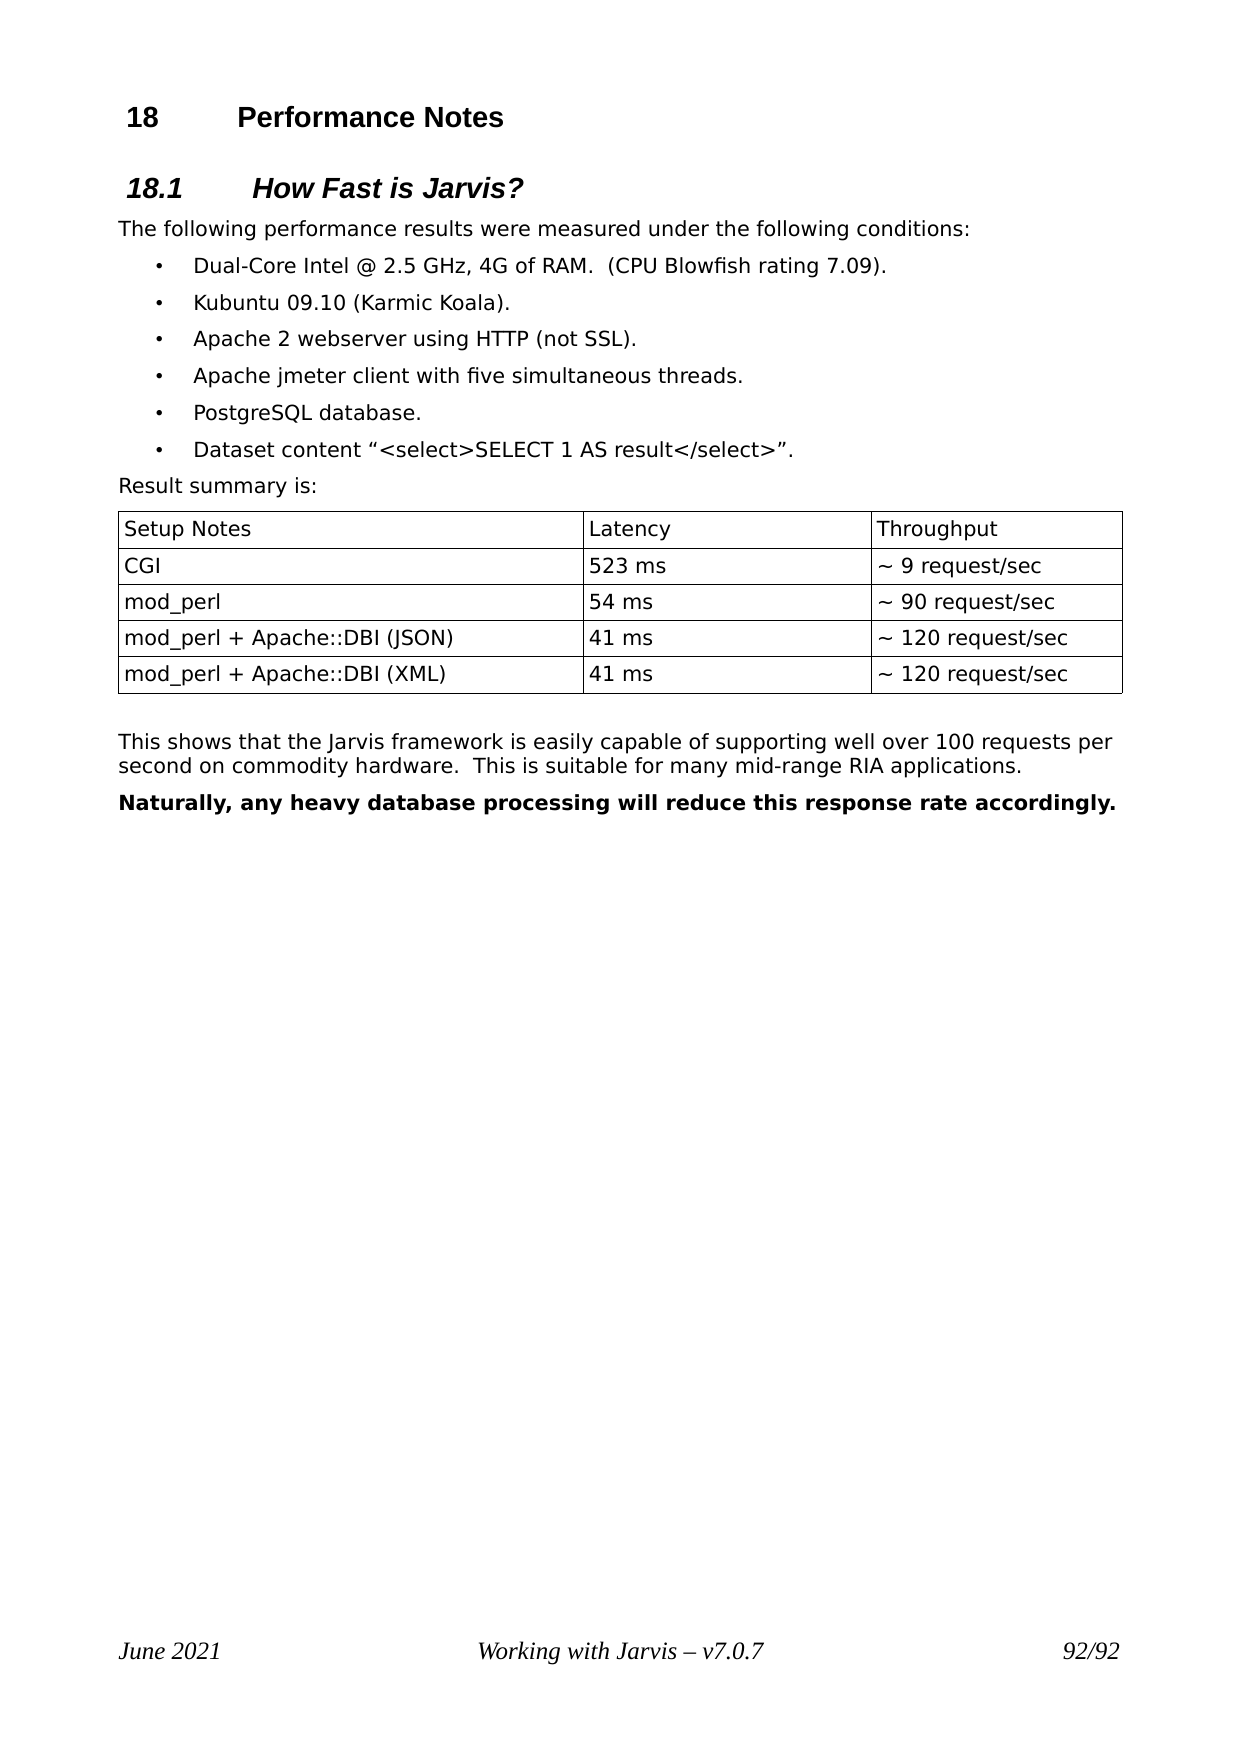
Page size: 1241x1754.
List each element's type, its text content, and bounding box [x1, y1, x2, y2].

table_header Latency [584, 512, 871, 547]
table_cell mod_perl [119, 585, 583, 620]
table_cell 523 ms [584, 549, 871, 584]
list PostgreSQL database. [156, 401, 1122, 425]
table_cell 41 ms [584, 657, 871, 692]
table_cell CGI [119, 549, 583, 584]
table_cell ~ 9 request/sec [872, 549, 1122, 584]
table_cell mod_perl + Apache::DBI (XML) [119, 657, 583, 692]
table_cell ~ 120 request/sec [872, 621, 1122, 656]
table_cell ~ 90 request/sec [872, 585, 1122, 620]
list Apache jmeter client with five simultaneous threads. [156, 364, 1122, 388]
table_cell ~ 120 request/sec [872, 657, 1122, 692]
table_header Throughput [872, 512, 1122, 547]
list Apache 2 webserver using HTTP (not SSL). [156, 327, 1122, 352]
list Dataset content “<select>SELECT 1 AS result</select>”. [156, 438, 1122, 462]
text The following performance results were measured under the following conditions: [118, 217, 1122, 241]
subtitle Performance Notes [118, 100, 1122, 133]
table_cell mod_perl + Apache::DBI (JSON) [119, 621, 583, 656]
list Dual-Core Intel @ 2.5 GHz, 4G of RAM. (CPU Blowfish rating 7.09). [156, 254, 1122, 278]
text Result summary is: [118, 474, 1122, 499]
text This shows that the Jarvis framework is easily capable of supporting well over 100 requests per second on commodity hardware. This is suitable for many mid-range RIA applications. [118, 730, 1122, 778]
list Kubuntu 09.10 (Karmic Koala). [156, 291, 1122, 315]
subtitle How Fast is Jarvis? [118, 171, 1122, 204]
table_cell 54 ms [584, 585, 871, 620]
text Naturally, any heavy database processing will reduce this response rate accordingly. [118, 791, 1122, 815]
table_header Setup Notes [119, 512, 583, 547]
table_cell 41 ms [584, 621, 871, 656]
